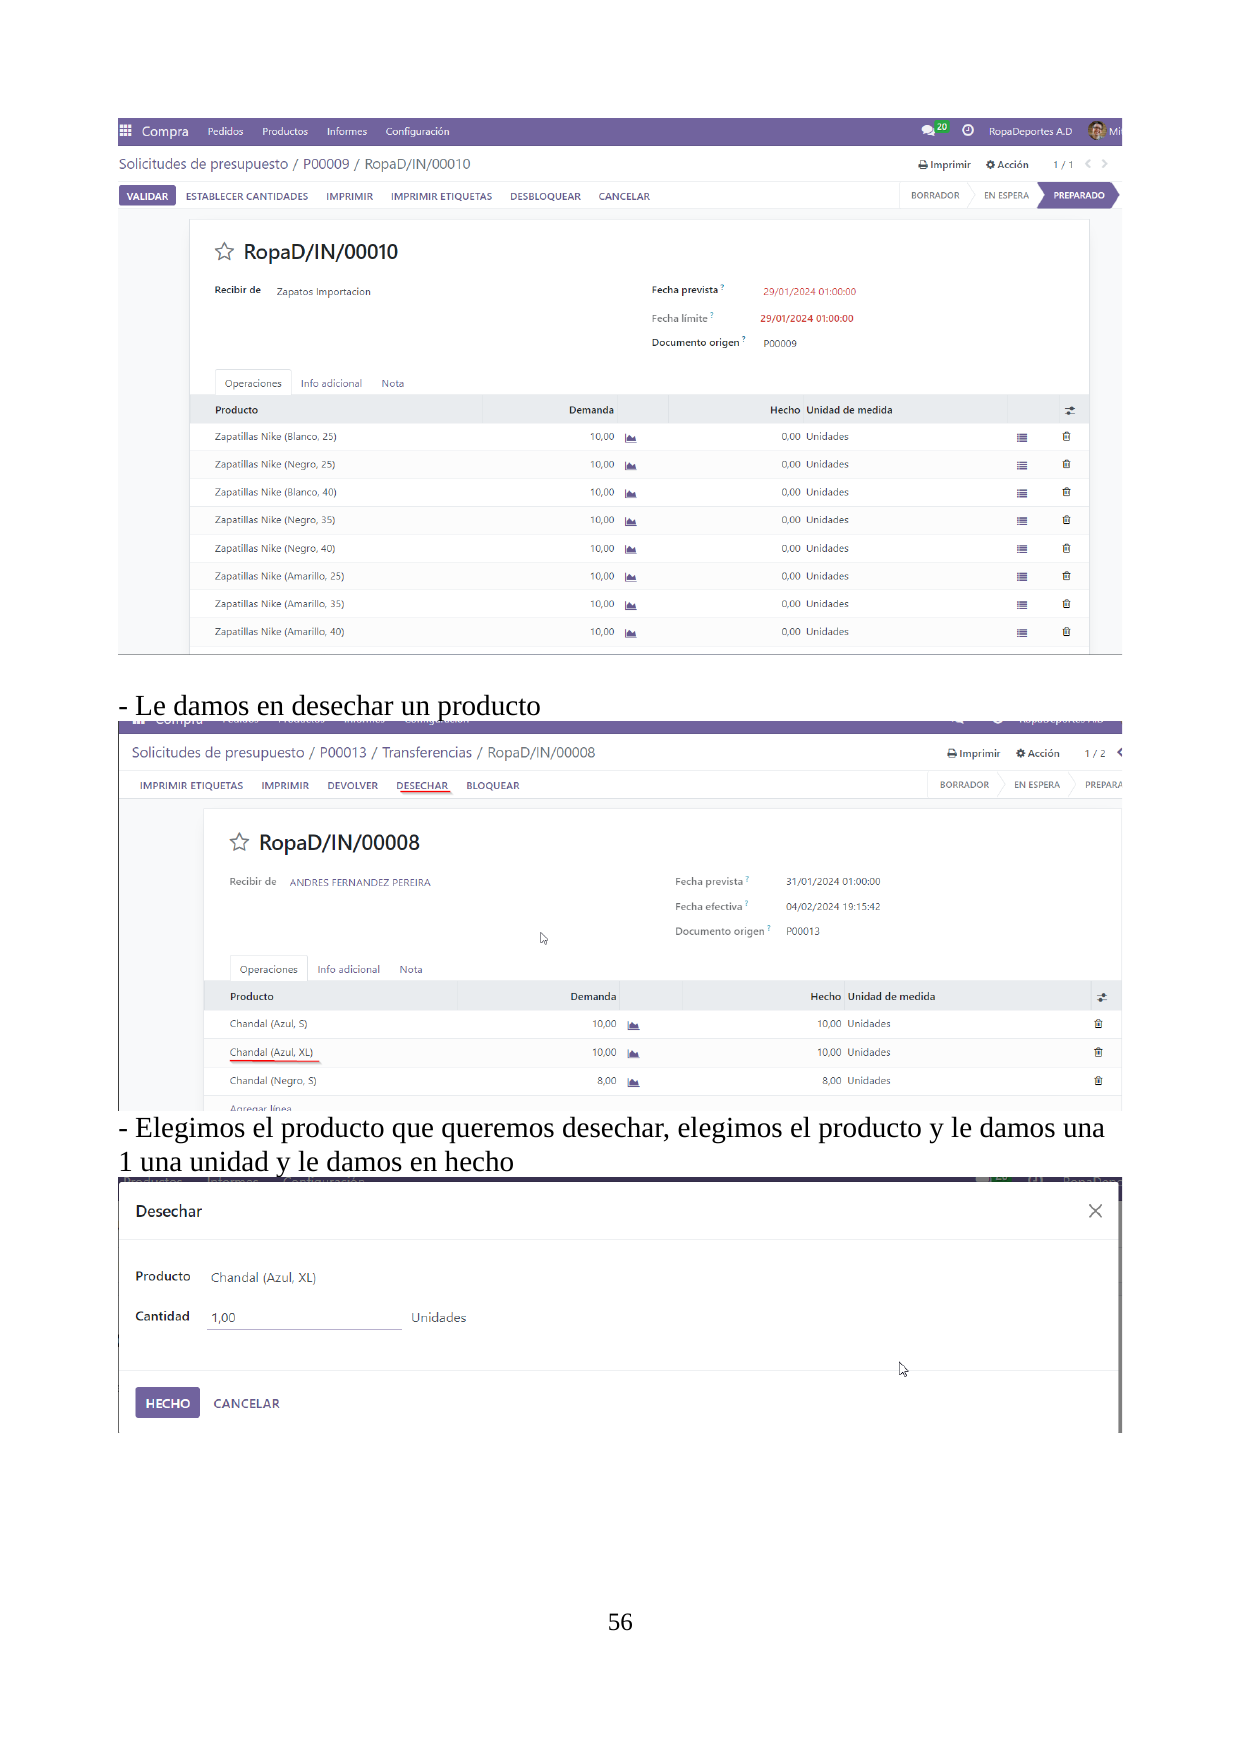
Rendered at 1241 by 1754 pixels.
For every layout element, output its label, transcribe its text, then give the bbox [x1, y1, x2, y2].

picture [118, 1177, 1123, 1433]
picture [118, 721, 1123, 1111]
picture [118, 118, 1123, 655]
text - Le damos en desechar un producto [118, 688, 1122, 721]
text - Elegimos el producto que queremos desechar, elegimos el producto y le damos una 1 una unidad y le damos en hecho [118, 1111, 1122, 1177]
